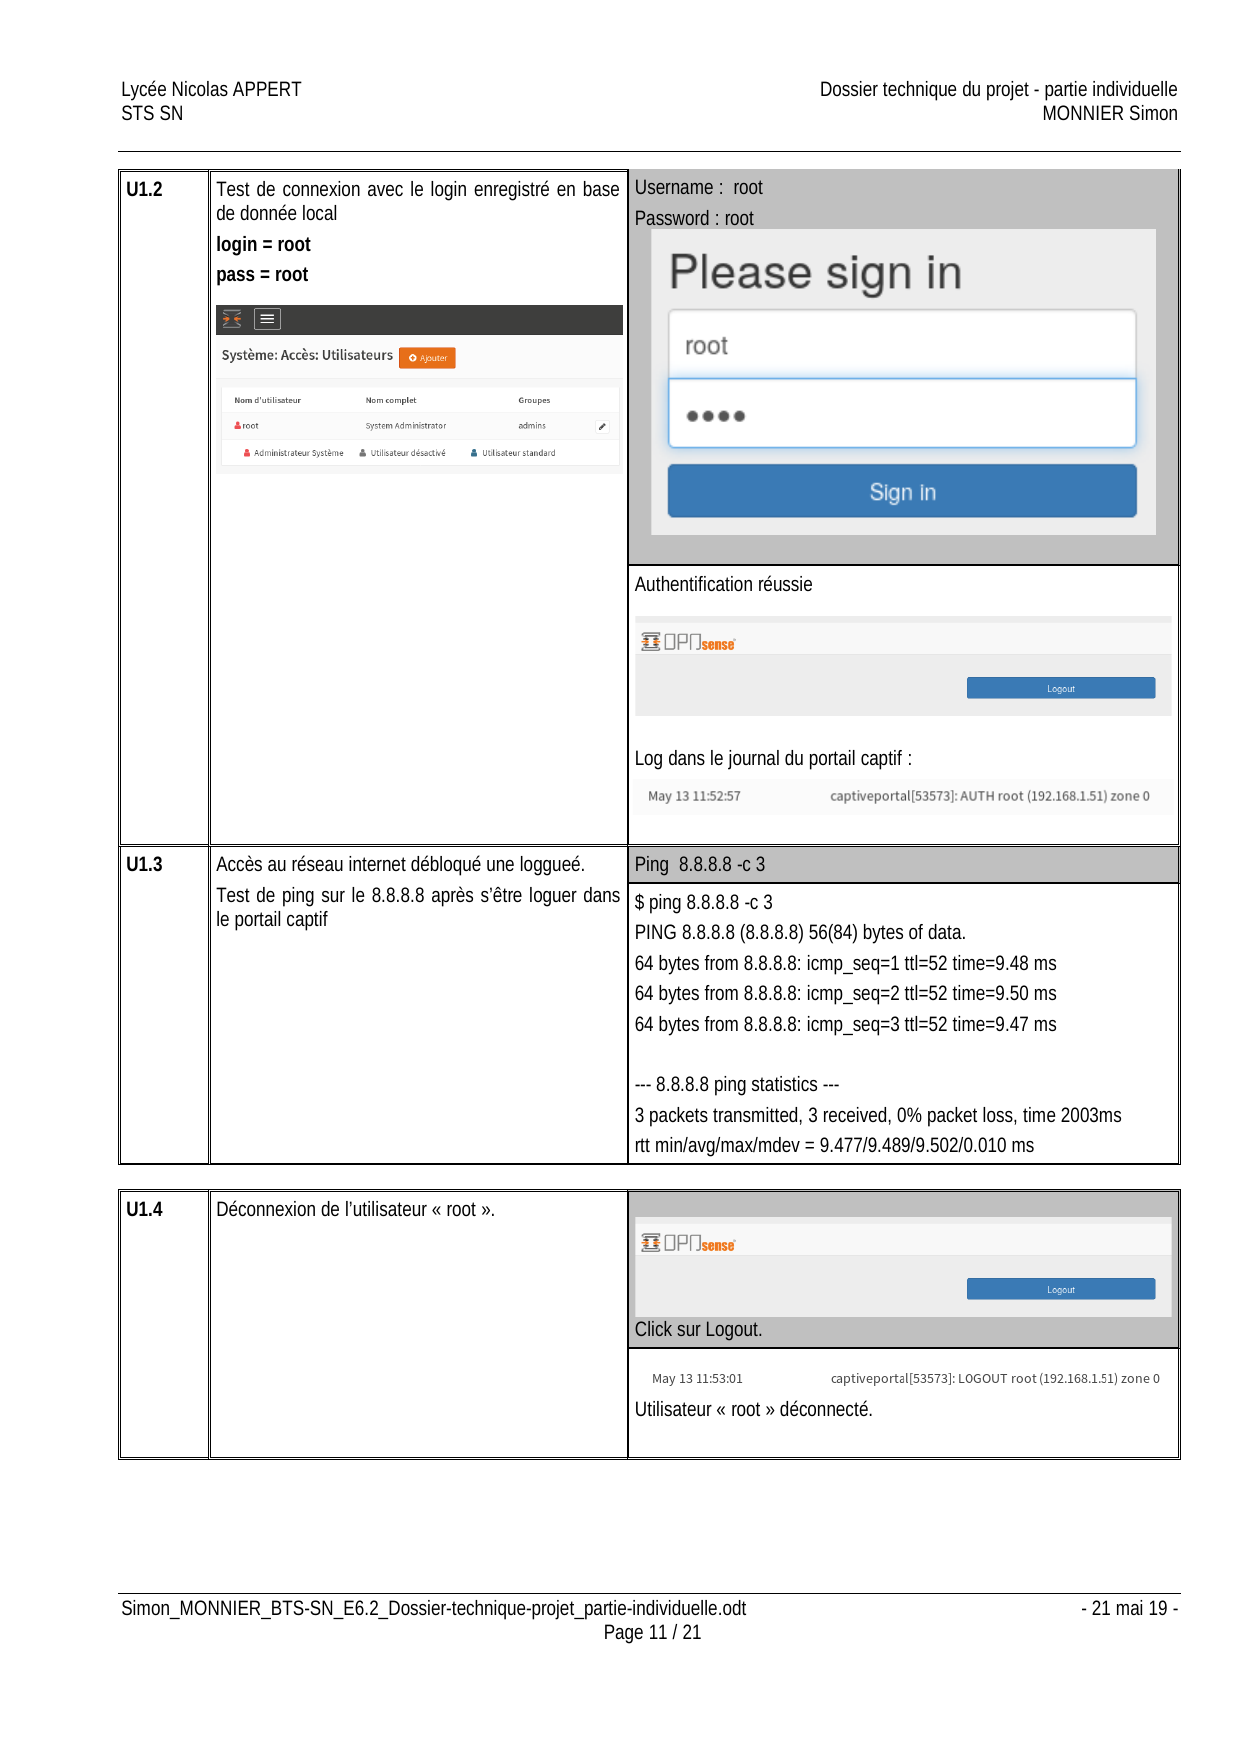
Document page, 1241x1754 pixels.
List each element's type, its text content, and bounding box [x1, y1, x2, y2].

table_header U1.2 [121, 172, 208, 844]
table_cell $ ping 8.8.8.8 -c 3 PING 8.8.8.8 (8.8.8.8) 56(84) bytes of data. 64 bytes from 8.8.8.8: icmp_seq=1 ttl=52 time=9.48 ms 64 bytes from 8.8.8.8: icmp_seq=2 ttl=52 time=9.50 ms 64 bytes from 8.8.8.8: icmp_seq=3 ttl=52 time=9.47 ms --- 8.8.8.8 ping statistics --- 3 packets transmitted, 3 received, 0% packet loss, time 2003ms rtt min/avg/max/mdev = 9.477/9.489/9.502/0.010 ms [629, 884, 1178, 1163]
picture [651, 229, 1156, 535]
table_cell Utilisateur « root » déconnecté. [629, 1349, 1178, 1457]
picture [632, 779, 1174, 815]
table_cell [629, 780, 1178, 844]
picture [635, 616, 1172, 716]
table_header Click sur Logout. [629, 1192, 1178, 1347]
table_header U1.4 [121, 1192, 208, 1457]
table_cell Accès au réseau internet débloqué une loggueé. Test de ping sur le 8.8.8.8 après s’être loguer dans le portail captif [211, 847, 627, 1163]
table_header Ping 8.8.8.8 -c 3 [629, 847, 1178, 882]
table_cell Authentification réussie Log dans le journal du portail captif : [629, 566, 1178, 779]
table_header Username : root Password : root [629, 169, 1178, 229]
picture [634, 1361, 1173, 1397]
picture [216, 305, 623, 474]
table_header [629, 230, 1178, 564]
picture [635, 1217, 1172, 1317]
table_header Déconnexion de l’utilisateur « root ». [211, 1192, 627, 1457]
table_header Test de connexion avec le login enregistré en base de donnée local login = root pass = root [211, 172, 627, 844]
table_cell U1.3 [121, 847, 208, 1163]
